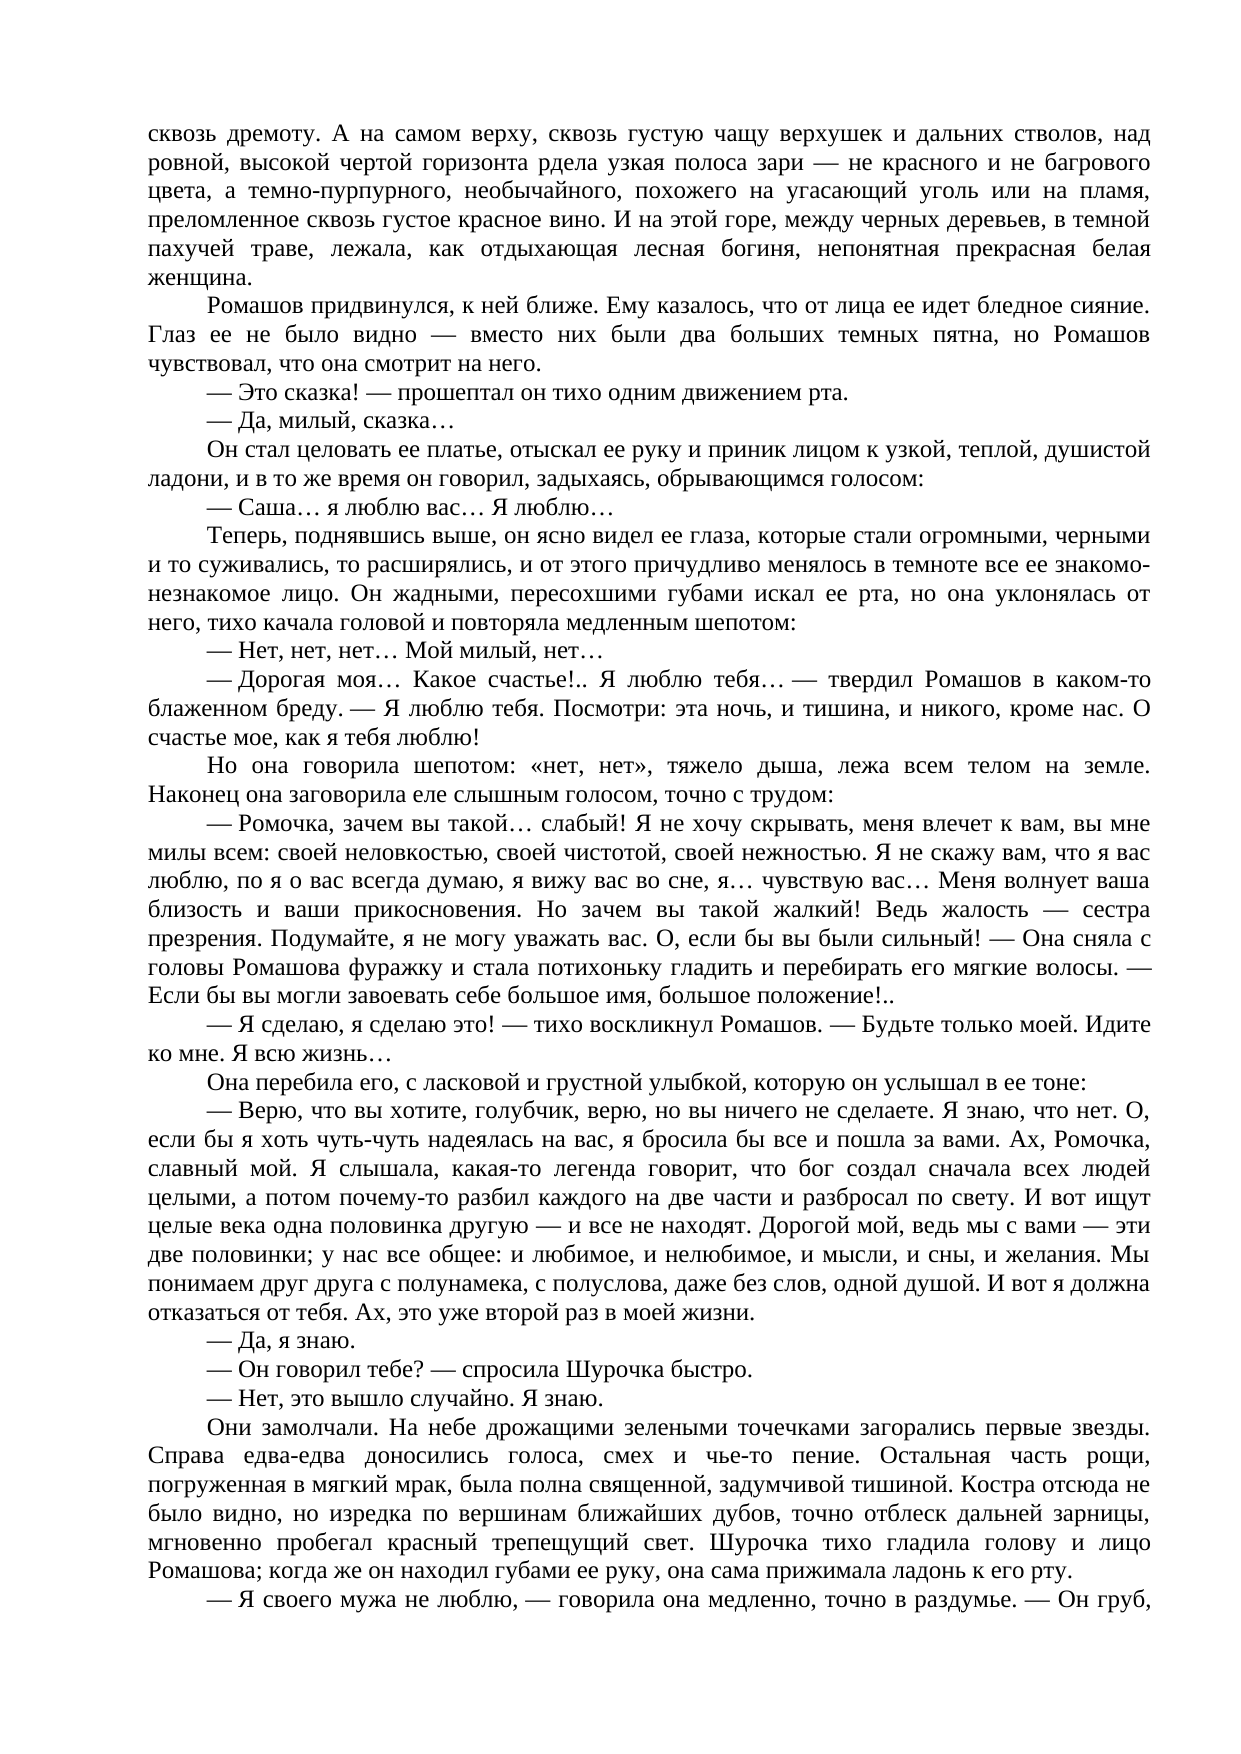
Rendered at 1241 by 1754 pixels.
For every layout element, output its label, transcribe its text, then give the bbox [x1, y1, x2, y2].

text — Дорогая моя… Какое счастье!.. Я люблю тебя… — твердил Ромашов в каком-то блаженном бреду. — Я люблю тебя. Посмотри: эта ночь, и тишина, и никого, кроме нас. О счастье мое, как я тебя люблю! [148, 664, 1152, 751]
text Теперь, поднявшись выше, он ясно видел ее глаза, которые стали огромными, черными и то суживались, то расширялись, и от этого причудливо менялось в темноте все ее знакомо-незнакомое лицо. Он жадными, пересохшими губами искал ее рта, но она уклонялась от него, тихо качала головой и повторяла медленным шепотом: [148, 521, 1152, 636]
text — Верю, что вы хотите, голубчик, верю, но вы ничего не сделаете. Я знаю, что нет. О, если бы я хоть чуть-чуть надеялась на вас, я бросила бы все и пошла за вами. Ах, Ромочка, славный мой. Я слышала, какая-то легенда говорит, что бог создал сначала всех людей целыми, а потом почему-то разбил каждого на две части и разбросал по свету. И вот ищут целые века одна половинка другую — и все не находят. Дорогой мой, ведь мы с вами — эти две половинки; у нас все общее: и любимое, и нелюбимое, и мысли, и сны, и желания. Мы понимаем друг друга с полунамека, с полуслова, даже без слов, одной душой. И вот я должна отказаться от тебя. Ах, это уже второй раз в моей жизни. [148, 1096, 1152, 1326]
text — Я сделаю, я сделаю это! — тихо воскликнул Ромашов. — Будьте только моей. Идите ко мне. Я всю жизнь… [148, 1009, 1152, 1067]
text — Он говорил тебе? — спросила Шурочка быстро. [148, 1354, 1152, 1383]
text — Это сказка! — прошептал он тихо одним движением рта. [148, 377, 1152, 406]
text — Нет, это вышло случайно. Я знаю. [148, 1383, 1152, 1412]
text — Да, я знаю. [148, 1326, 1152, 1354]
text сквозь дремоту. А на самом верху, сквозь густую чащу верхушек и дальних стволов, над ровной, высокой чертой горизонта рдела узкая полоса зари — не красного и не багрового цвета, а темно-пурпурного, необычайного, похожего на угасающий уголь или на пламя, преломленное сквозь густое красное вино. И на этой горе, между черных деревьев, в темной пахучей траве, лежала, как отдыхающая лесная богиня, непонятная прекрасная белая женщина. [148, 118, 1152, 291]
text — Саша… я люблю вас… Я люблю… [148, 492, 1152, 521]
text Но она говорила шепотом: «нет, нет», тяжело дыша, лежа всем телом на земле. Наконец она заговорила еле слышным голосом, точно с трудом: [148, 751, 1152, 808]
text — Нет, нет, нет… Мой милый, нет… [148, 636, 1152, 664]
text — Ромочка, зачем вы такой… слабый! Я не хочу скрывать, меня влечет к вам, вы мне милы всем: своей неловкостью, своей чистотой, своей нежностью. Я не скажу вам, что я вас люблю, по я о вас всегда думаю, я вижу вас во сне, я… чувствую вас… Меня волнует ваша близость и ваши прикосновения. Но зачем вы такой жалкий! Ведь жалость — сестра презрения. Подумайте, я не могу уважать вас. О, если бы вы были сильный! — Она сняла с головы Ромашова фуражку и стала потихоньку гладить и перебирать его мягкие волосы. — Если бы вы могли завоевать себе большое имя, большое положение!.. [148, 808, 1152, 1009]
text Она перебила его, с ласковой и грустной улыбкой, которую он услышал в ее тоне: [148, 1067, 1152, 1096]
text — Я своего мужа не люблю, — говорила она медленно, точно в раздумье. — Он груб, [148, 1584, 1152, 1613]
text Ромашов придвинулся, к ней ближе. Ему казалось, что от лица ее идет бледное сияние. Глаз ее не было видно — вместо них были два больших темных пятна, но Ромашов чувствовал, что она смотрит на него. [148, 291, 1152, 377]
text — Да, милый, сказка… [148, 406, 1152, 434]
text Они замолчали. На небе дрожащими зелеными точечками загорались первые звезды. Справа едва-едва доносились голоса, смех и чье-то пение. Остальная часть рощи, погруженная в мягкий мрак, была полна священной, задумчивой тишиной. Костра отсюда не было видно, но изредка по вершинам ближайших дубов, точно отблеск дальней зарницы, мгновенно пробегал красный трепещущий свет. Шурочка тихо гладила голову и лицо Ромашова; когда же он находил губами ее руку, она сама прижимала ладонь к его рту. [148, 1412, 1152, 1584]
text Он стал целовать ее платье, отыскал ее руку и приник лицом к узкой, теплой, душистой ладони, и в то же время он говорил, задыхаясь, обрывающимся голосом: [148, 434, 1152, 492]
